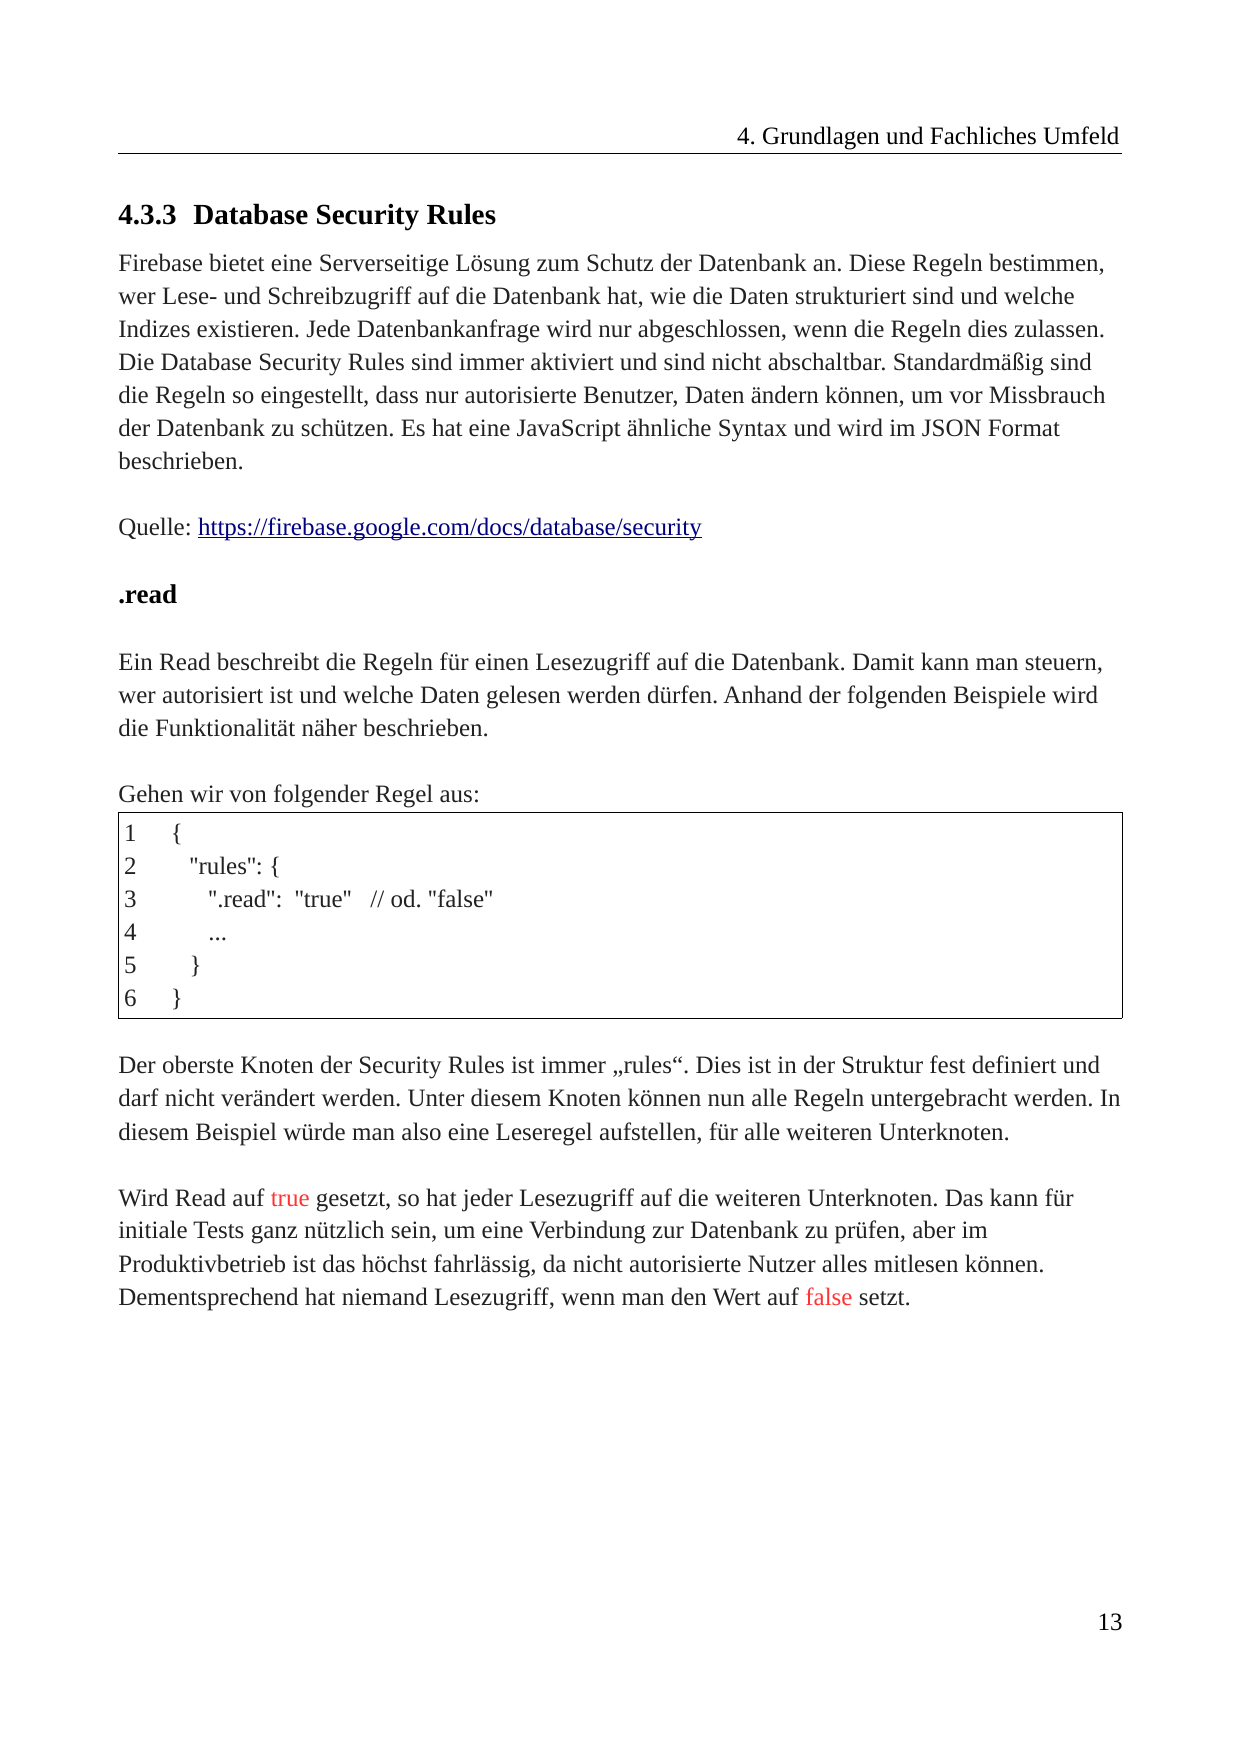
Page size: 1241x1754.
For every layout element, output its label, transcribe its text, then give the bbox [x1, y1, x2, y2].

text Dementsprechend hat niemand Lesezugriff, wenn man den Wert auf false setzt. [118, 1282, 1122, 1310]
subtitle Database Security Rules [118, 197, 1122, 230]
table_header 1 2 3 4 5 6 [119, 813, 165, 1017]
text Firebase bietet eine Serverseitige Lösung zum Schutz der Datenbank an. Diese Regeln bestimmen, wer Lese- und Schreibzugriff auf die Datenbank hat, wie die Daten strukturiert sind und welche Indizes existieren. Jede Datenbankanfrage wird nur abgeschlossen, wenn die Regeln dies zulassen. Die Database Security Rules sind immer aktiviert und sind nicht abschaltbar. Standardmäßig sind die Regeln so eingestellt, dass nur autorisierte Benutzer, Daten ändern können, um vor Missbrauch der Datenbank zu schützen. Es hat eine JavaScript ähnliche Syntax und wird im JSON Format beschrieben. [118, 248, 1122, 475]
text .read [118, 578, 1122, 609]
text Der oberste Knoten der Security Rules ist immer „rules“. Dies ist in der Struktur fest definiert und darf nicht verändert werden. Unter diesem Knoten können nun alle Regeln untergebracht werden. In diesem Beispiel würde man also eine Leseregel aufstellen, für alle weiteren Unterknoten. [118, 1051, 1122, 1145]
text Ein Read beschreibt die Regeln für einen Lesezugriff auf die Datenbank. Damit kann man steuern, wer autorisiert ist und welche Daten gelesen werden dürfen. Anhand der folgenden Beispiele wird die Funktionalität näher beschrieben. [118, 647, 1122, 742]
text Quelle: https://firebase.google.com/docs/database/security [118, 512, 1122, 541]
text Wird Read auf true gesetzt, so hat jeder Lesezugriff auf die weiteren Unterknoten. Das kann für initiale Tests ganz nützlich sein, um eine Verbindung zur Datenbank zu prüfen, aber im Produktivbetrieb ist das höchst fahrlässig, da nicht autorisierte Nutzer alles mitlesen können. [118, 1183, 1122, 1277]
text Gehen wir von folgender Regel aus: [118, 779, 1122, 808]
table_header { ''rules'': { ''.read'': ''true'' // od. ''false'' ... } } [165, 813, 1122, 1017]
